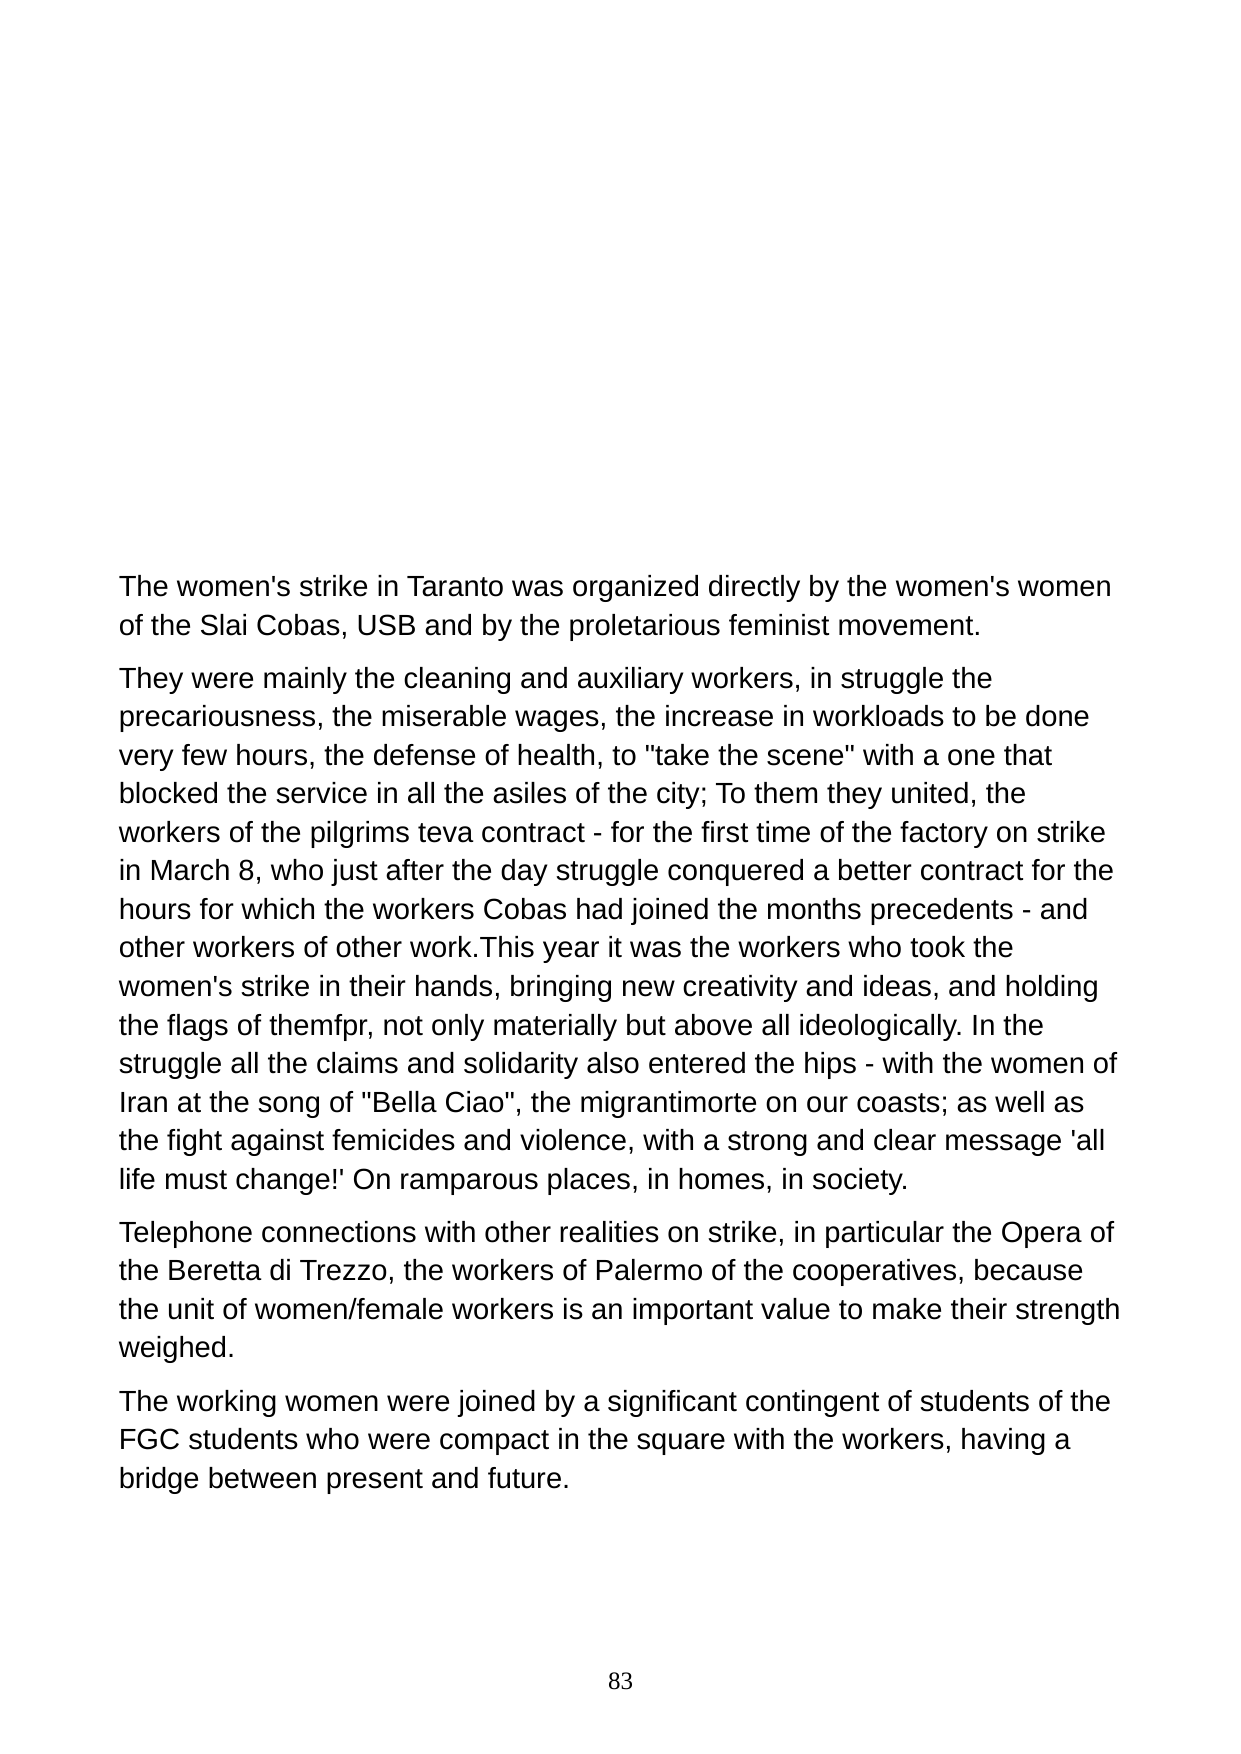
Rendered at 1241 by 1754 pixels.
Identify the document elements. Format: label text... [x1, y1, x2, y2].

text The working women were joined by a significant contingent of students of the FGC students who were compact in the square with the workers, having a bridge between present and future. [118, 1383, 1122, 1494]
text Telephone connections with other realities on strike, in particular the Opera of the Beretta di Trezzo, the workers of Palermo of the cooperatives, because the unit of women/female workers is an important value to make their strength weighed. [118, 1215, 1122, 1364]
text The women's strike in Taranto was organized directly by the women's women of the Slai Cobas, USB and by the proletarious feminist movement. [118, 118, 1122, 641]
text They were mainly the cleaning and auxiliary workers, in struggle the precariousness, the miserable wages, the increase in workloads to be done very few hours, the defense of health, to "take the scene" with a one that blocked the service in all the asiles of the city; To them they united, the workers of the pilgrims teva contract - for the first time of the factory on strike in March 8, who just after the day struggle conquered a better contract for the hours for which the workers Cobas had joined the months precedents - and other workers of other work.This year it was the workers who took the women's strike in their hands, bringing new creativity and ideas, and holding the flags of themfpr, not only materially but above all ideologically. In the struggle all the claims and solidarity also entered the hips - with the women of Iran at the song of "Bella Ciao", the migrantimorte on our coasts; as well as the fight against femicides and violence, with a strong and clear message 'all life must change!' On ramparous places, in homes, in society. [118, 661, 1122, 1195]
